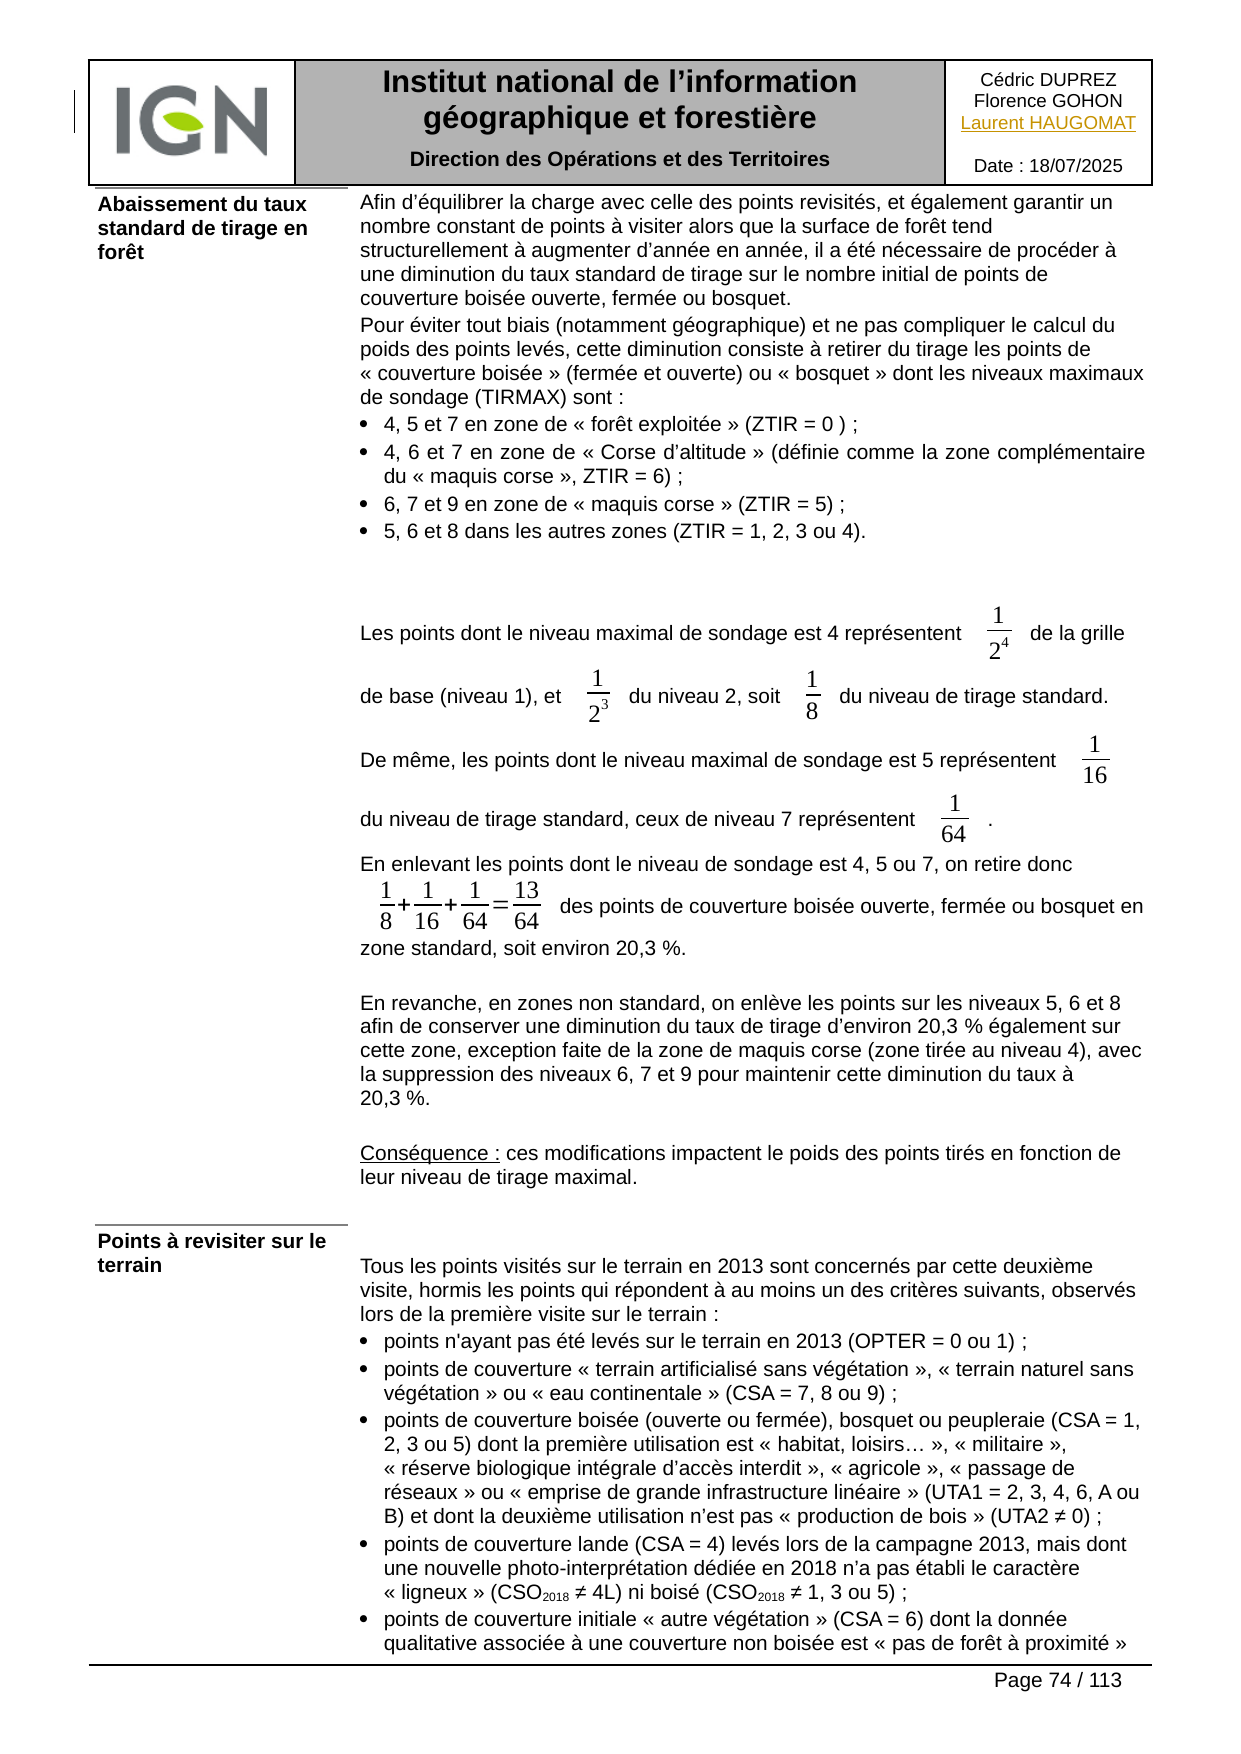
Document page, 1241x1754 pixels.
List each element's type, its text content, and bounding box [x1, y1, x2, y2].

picture [91, 62, 293, 180]
table_cell Tous les points visités sur le terrain en 2013 sont concernés par cette deuxième visite, hormis les points qui répondent à au moins un des critères suivants, observés lors de la première visite sur le terrain : points n'ayant pas été levés sur le terrain en 2013 (OPTER = 0 ou 1) ; points de couverture « terrain artificialisé sans végétation », « terrain naturel sans végétation » ou « eau continentale » (CSA = 7, 8 ou 9) ; points de couverture boisée (ouverte ou fermée), bosquet ou peupleraie (CSA = 1, 2, 3 ou 5) dont la première utilisation est « habitat, loisirs… », « militaire », « réserve biologique intégrale d’accès interdit », « agricole », « passage de réseaux » ou « emprise de grande infrastructure linéaire » (UTA1 = 2, 3, 4, 6, A ou B) et dont la deuxième utilisation n’est pas « production de bois » (UTA2 ≠ 0) ; points de couverture lande (CSA = 4) levés lors de la campagne 2013, mais dont une nouvelle photo-interprétation dédiée en 2018 n’a pas établi le caractère « ligneux » (CSO2018 ≠ 4L) ni boisé (CSO2018 ≠ 1, 3 ou 5) ; points de couverture initiale « autre végétation » (CSA = 6) dont la donnée qualitative associée à une couverture non boisée est « pas de forêt à proximité » [354, 1223, 1152, 1661]
table_cell Points à revisiter sur le terrain [89, 1223, 354, 1661]
table_cell Afin d’équilibrer la charge avec celle des points revisités, et également garantir un nombre constant de points à visiter alors que la surface de forêt tend structurellement à augmenter d’année en année, il a été nécessaire de procéder à une diminution du taux standard de tirage sur le nombre initial de points de couverture boisée ouverte, fermée ou bosquet. Pour éviter tout biais (notamment géographique) et ne pas compliquer le calcul du poids des points levés, cette diminution consiste à retirer du tirage les points de « couverture boisée » (fermée et ouverte) ou « bosquet » dont les niveaux maximaux de sondage (TIRMAX) sont : 4, 5 et 7 en zone de « forêt exploitée » (ZTIR = 0 ) ; 4, 6 et 7 en zone de « Corse d’altitude » (définie comme la zone complémentaire du « maquis corse », ZTIR = 6) ; 6, 7 et 9 en zone de « maquis corse » (ZTIR = 5) ; 5, 6 et 8 dans les autres zones (ZTIR = 1, 2, 3 ou 4). Les points dont le niveau maximal de sondage est 4 représentent de la grille de base (niveau 1), et du niveau 2, soit du niveau de tirage standard. De même, les points dont le niveau maximal de sondage est 5 représentent du niveau de tirage standard, ceux de niveau 7 représentent . En enlevant les points dont le niveau de sondage est 4, 5 ou 7, on retire donc des points de couverture boisée ouverte, fermée ou bosquet en zone standard, soit environ 20,3 %. En revanche, en zones non standard, on enlève les points sur les niveaux 5, 6 et 8 afin de conserver une diminution du taux de tirage d’environ 20,3 % également sur cette zone, exception faite de la zone de maquis corse (zone tirée au niveau 4), avec la suppression des niveaux 6, 7 et 9 pour maintenir cette diminution du taux à 20,3 %. Conséquence : ces modifications impactent le poids des points tirés en fonction de leur niveau de tirage maximal. [354, 186, 1152, 1222]
table_cell Abaissement du taux standard de tirage en forêt [89, 186, 354, 1222]
